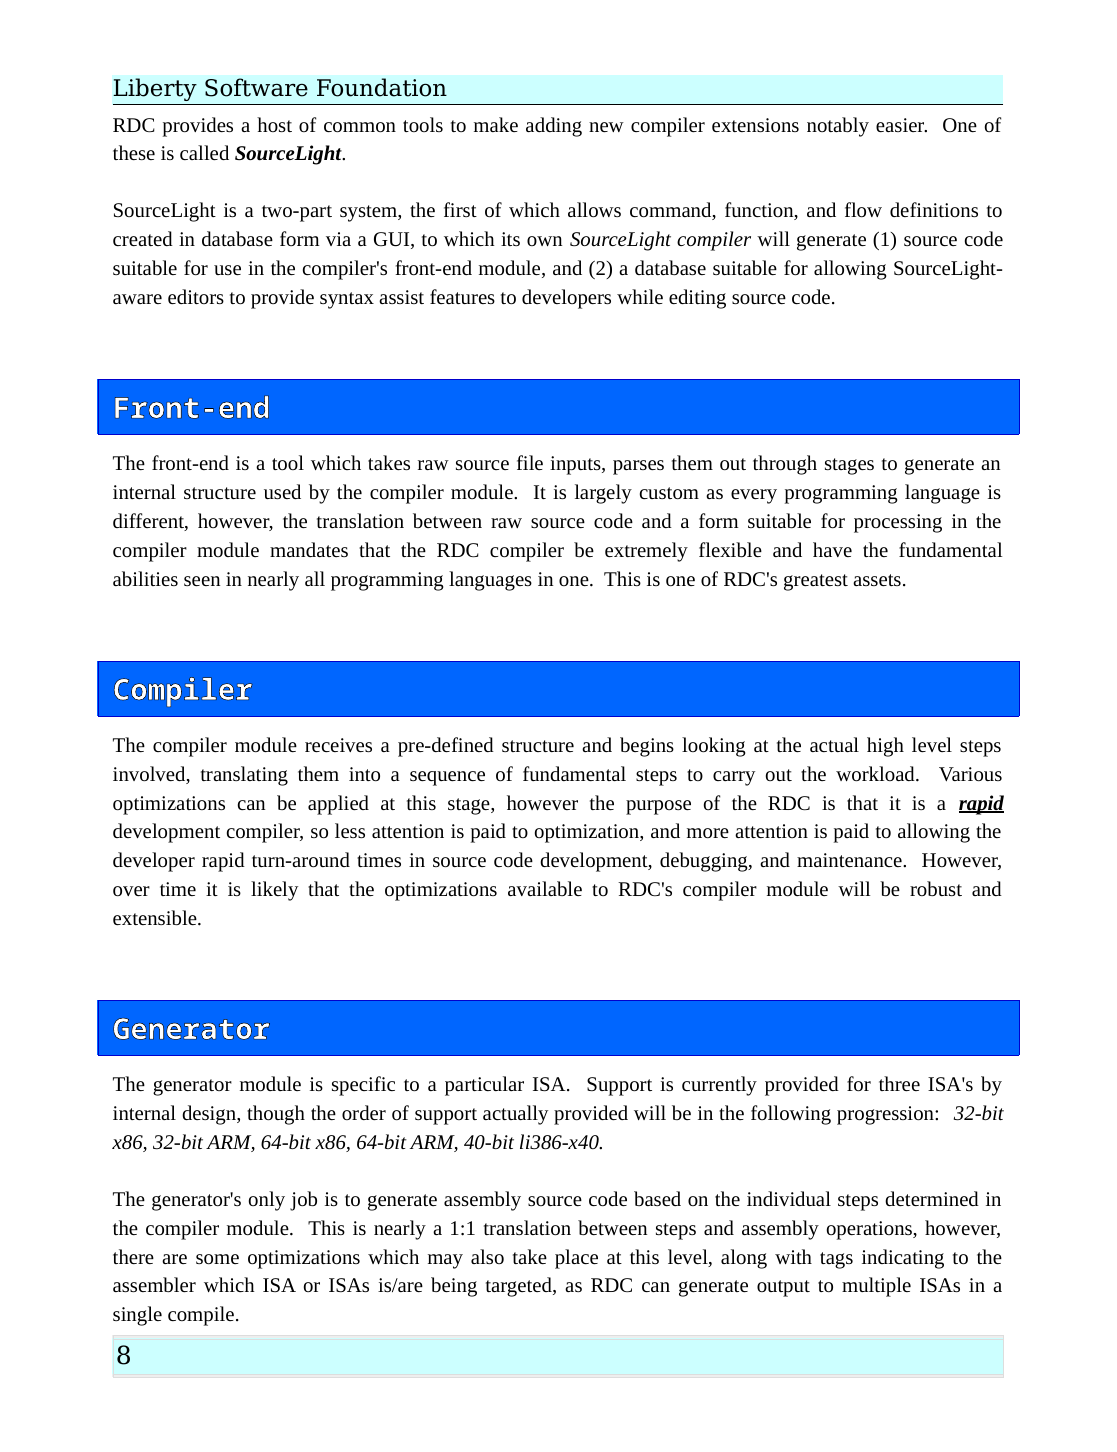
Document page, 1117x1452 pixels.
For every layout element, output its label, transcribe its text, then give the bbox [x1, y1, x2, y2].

text RDC provides a host of common tools to make adding new compiler extensions notably easier. One of these is called SourceLight. [112, 112, 1003, 165]
text SourceLight is a two-part system, the first of which allows command, function, and flow definitions to created in database form via a GUI, to which its own SourceLight compiler will generate (1) source code suitable for use in the compiler's front-end module, and (2) a database suitable for allowing SourceLight-aware editors to provide syntax assist features to developers while editing source code. [112, 198, 1003, 309]
text The compiler module receives a pre-defined structure and begins looking at the actual high level steps involved, translating them into a sequence of fundamental steps to carry out the workload. Various optimizations can be applied at this stage, however the purpose of the RDC is that it is a rapid development compiler, so less attention is paid to optimization, and more attention is paid to allowing the developer rapid turn-around times in source code development, debugging, and maintenance. However, over time it is likely that the optimizations available to RDC's compiler module will be robust and extensible. [112, 733, 1003, 930]
subtitle Compiler [99, 662, 1019, 716]
subtitle Front-end [99, 380, 1019, 434]
text The generator module is specific to a particular ISA. Support is currently provided for three ISA's by internal design, though the order of support actually provided will be in the following progression: 32-bit x86, 32-bit ARM, 64-bit x86, 64-bit ARM, 40-bit li386-x40. [112, 1072, 1003, 1154]
subtitle Generator [99, 1001, 1019, 1055]
text The front-end is a tool which takes raw source file inputs, parses them out through stages to generate an internal structure used by the compiler module. It is largely custom as every programming language is different, however, the translation between raw source code and a form suitable for processing in the compiler module mandates that the RDC compiler be extremely flexible and have the fundamental abilities seen in nearly all programming languages in one. This is one of RDC's greatest assets. [112, 451, 1003, 591]
text The generator's only job is to generate assembly source code based on the individual steps determined in the compiler module. This is nearly a 1:1 translation between steps and assembly operations, however, there are some optimizations which may also take place at this level, along with tags indicating to the assembler which ISA or ISAs is/are being targeted, as RDC can generate output to multiple ISAs in a single compile. [112, 1187, 1003, 1326]
